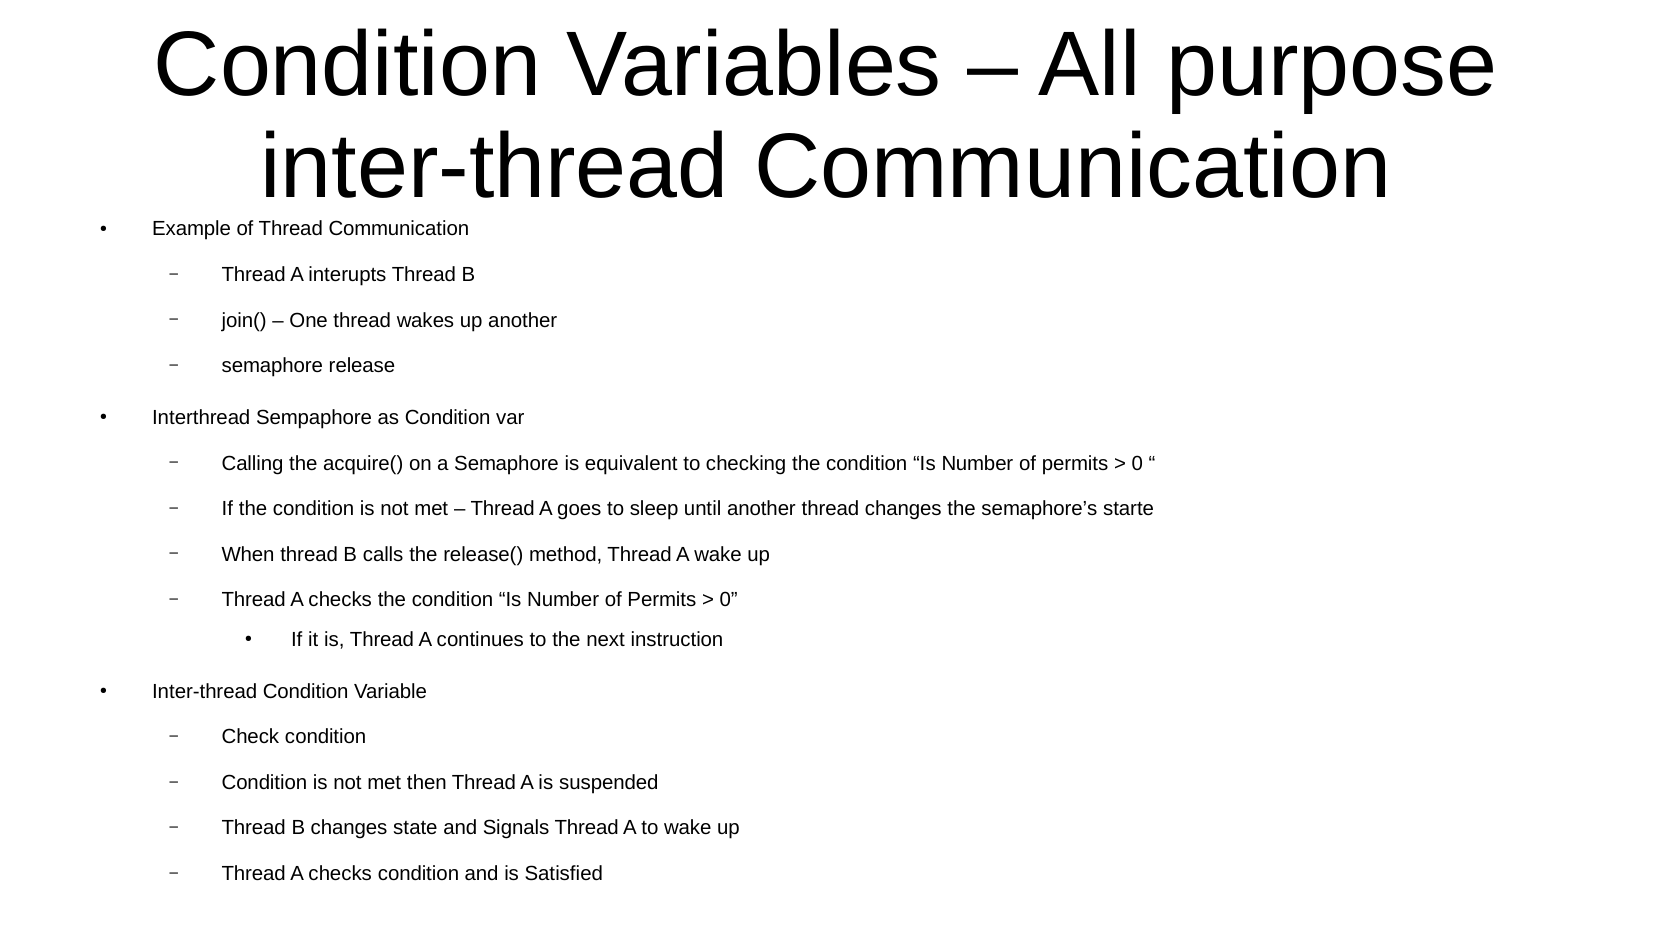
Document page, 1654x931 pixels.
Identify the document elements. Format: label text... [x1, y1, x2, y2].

list Example of Thread Communication Thread A interupts Thread B join() – One thread wakes up another semaphore release Interthread Sempaphore as Condition var Calling the acquire() on a Semaphore is equivalent to checking the condition “Is Number of permits > 0 “ If the condition is not met – Thread A goes to sleep until another thread changes the semaphore’s starte When thread B calls the release() method, Thread A wake up Thread A checks the condition “Is Number of Permits > 0” If it is, Thread A continues to the next instruction Inter-thread Condition Variable Check condition Condition is not met then Thread A is suspended Thread B changes state and Signals Thread A to wake up Thread A checks condition and is Satisfied [82, 217, 1621, 886]
title Condition Variables – All purpose inter-thread Communication [82, 12, 1571, 217]
